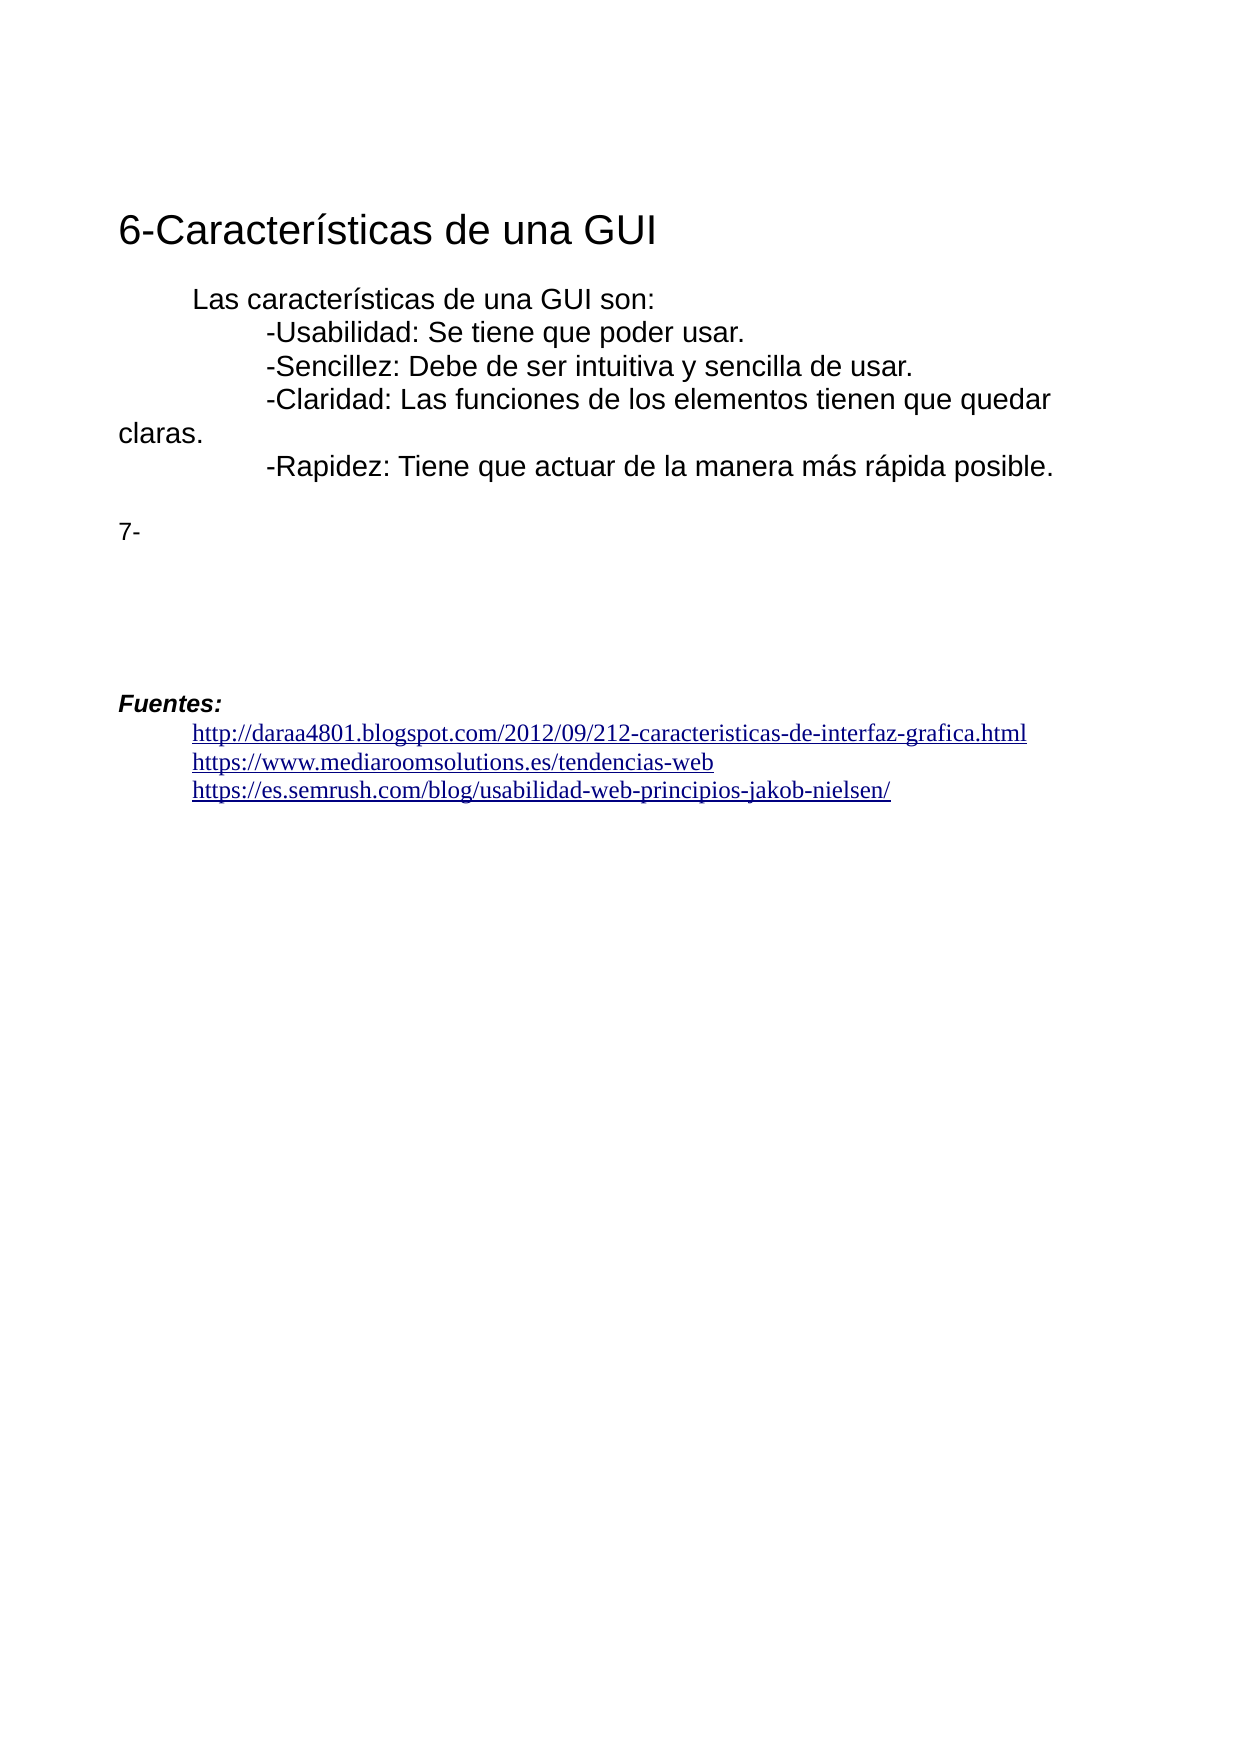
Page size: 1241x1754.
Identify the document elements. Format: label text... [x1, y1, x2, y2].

text https://www.mediaroomsolutions.es/tendencias-web [118, 747, 1122, 775]
text Las características de una GUI son: [118, 282, 1122, 315]
text -Usabilidad: Se tiene que poder usar. [118, 315, 1122, 349]
text http://daraa4801.blogspot.com/2012/09/212-caracteristicas-de-interfaz-grafica.html [118, 718, 1122, 747]
text -Claridad: Las funciones de los elementos tienen que quedar claras. [118, 382, 1122, 449]
text Fuentes: [118, 689, 1122, 718]
text -Sencillez: Debe de ser intuitiva y sencilla de usar. [118, 349, 1122, 382]
text https://es.semrush.com/blog/usabilidad-web-principios-jakob-nielsen/ [118, 775, 1122, 804]
text 7- [118, 517, 1122, 545]
text -Rapidez: Tiene que actuar de la manera más rápida posible. [118, 449, 1122, 483]
text 6-Características de una GUI [118, 205, 1122, 253]
